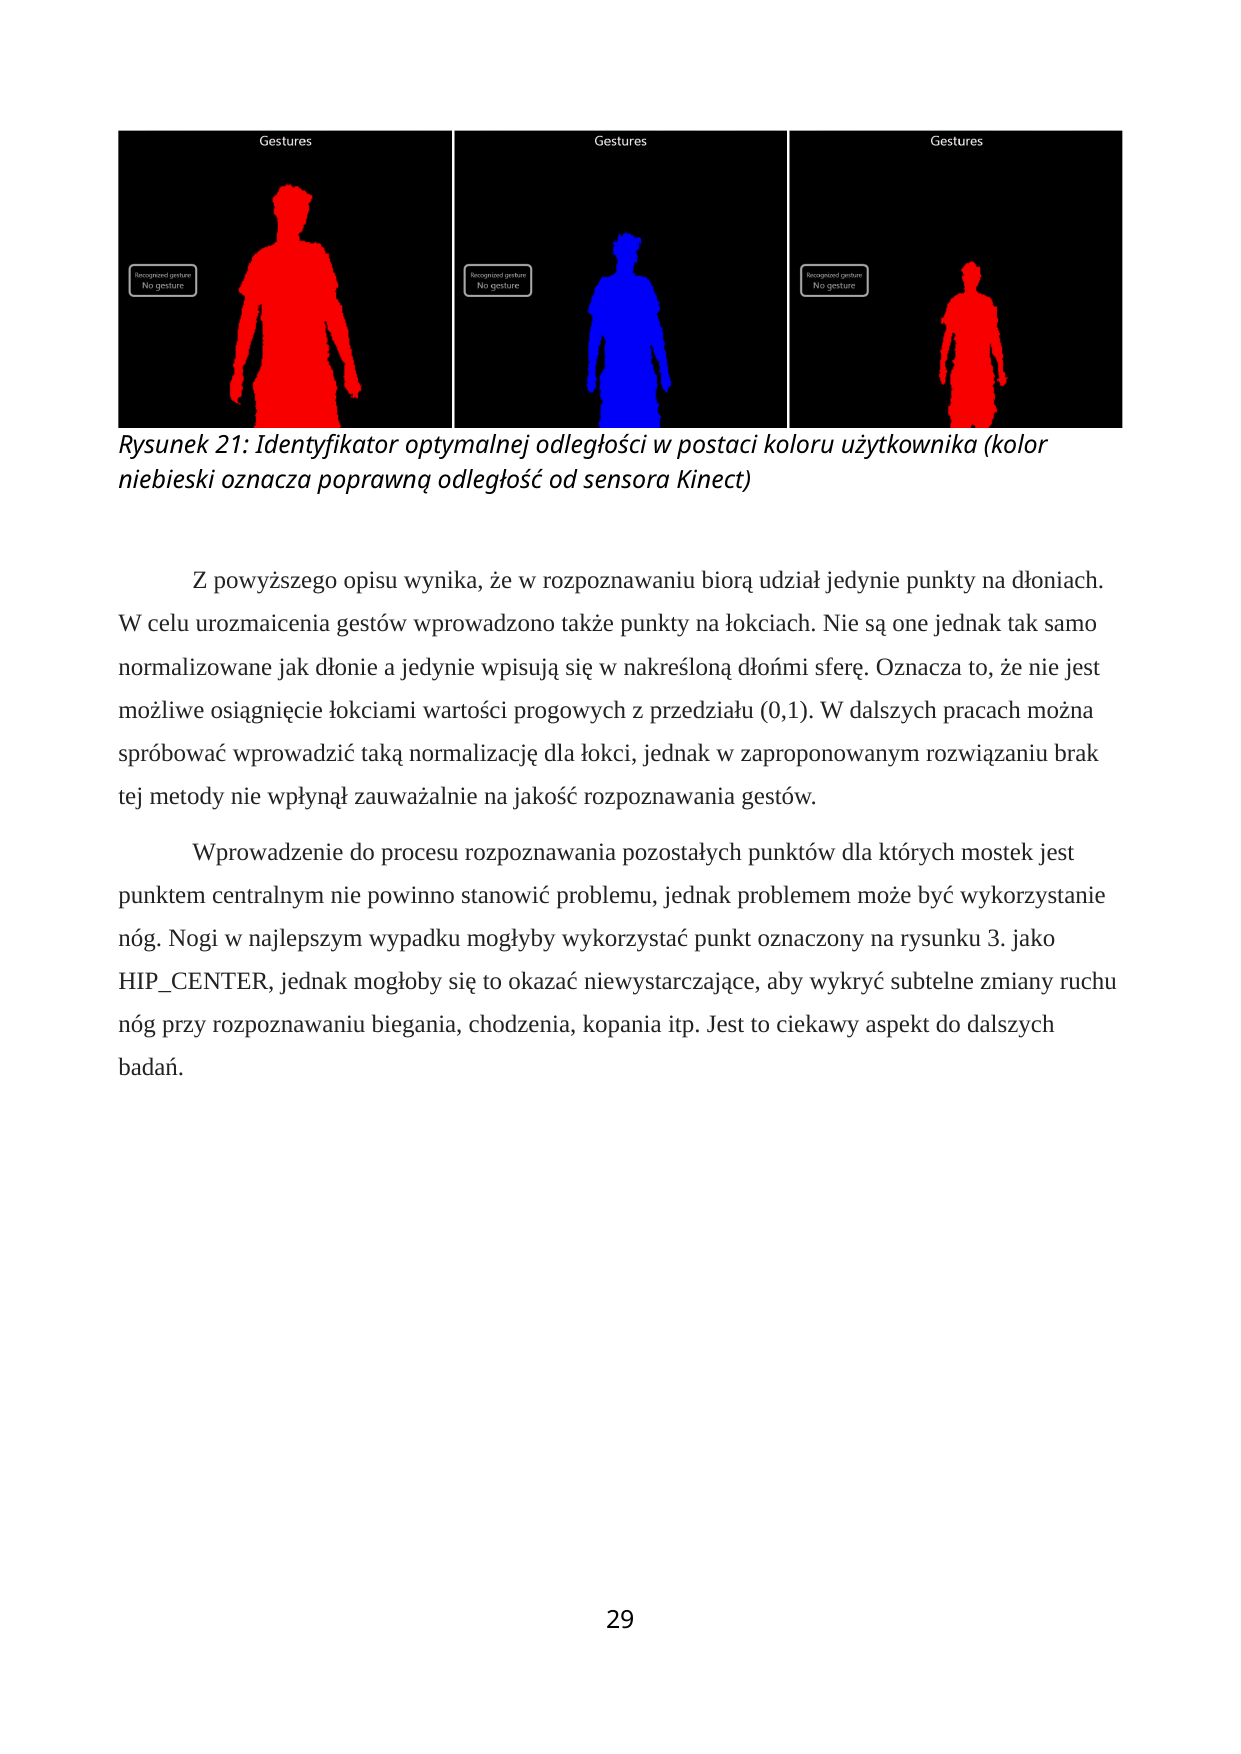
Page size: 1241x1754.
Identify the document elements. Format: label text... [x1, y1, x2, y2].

text Rysunek 21: Identyfikator optymalnej odległości w postaci koloru użytkownika (kolor niebieski oznacza poprawną odległość od sensora Kinect) [118, 428, 1122, 495]
picture [118, 130, 1123, 428]
text Z powyższego opisu wynika, że w rozpoznawaniu biorą udział jedynie punkty na dłoniach. W celu urozmaicenia gestów wprowadzono także punkty na łokciach. Nie są one jednak tak samo normalizowane jak dłonie a jedynie wpisują się w nakreśloną dłońmi sferę. Oznacza to, że nie jest możliwe osiągnięcie łokciami wartości progowych z przedziału (0,1). W dalszych pracach można spróbować wprowadzić taką normalizację dla łokci, jednak w zaproponowanym rozwiązaniu brak tej metody nie wpłynął zauważalnie na jakość rozpoznawania gestów. [118, 565, 1122, 810]
text Wprowadzenie do procesu rozpoznawania pozostałych punktów dla których mostek jest punktem centralnym nie powinno stanowić problemu, jednak problemem może być wykorzystanie nóg. Nogi w najlepszym wypadku mogłyby wykorzystać punkt oznaczony na rysunku 3. jako HIP_CENTER, jednak mogłoby się to okazać niewystarczające, aby wykryć subtelne zmiany ruchu nóg przy rozpoznawaniu biegania, chodzenia, kopania itp. Jest to ciekawy aspekt do dalszych badań. [118, 837, 1122, 1081]
